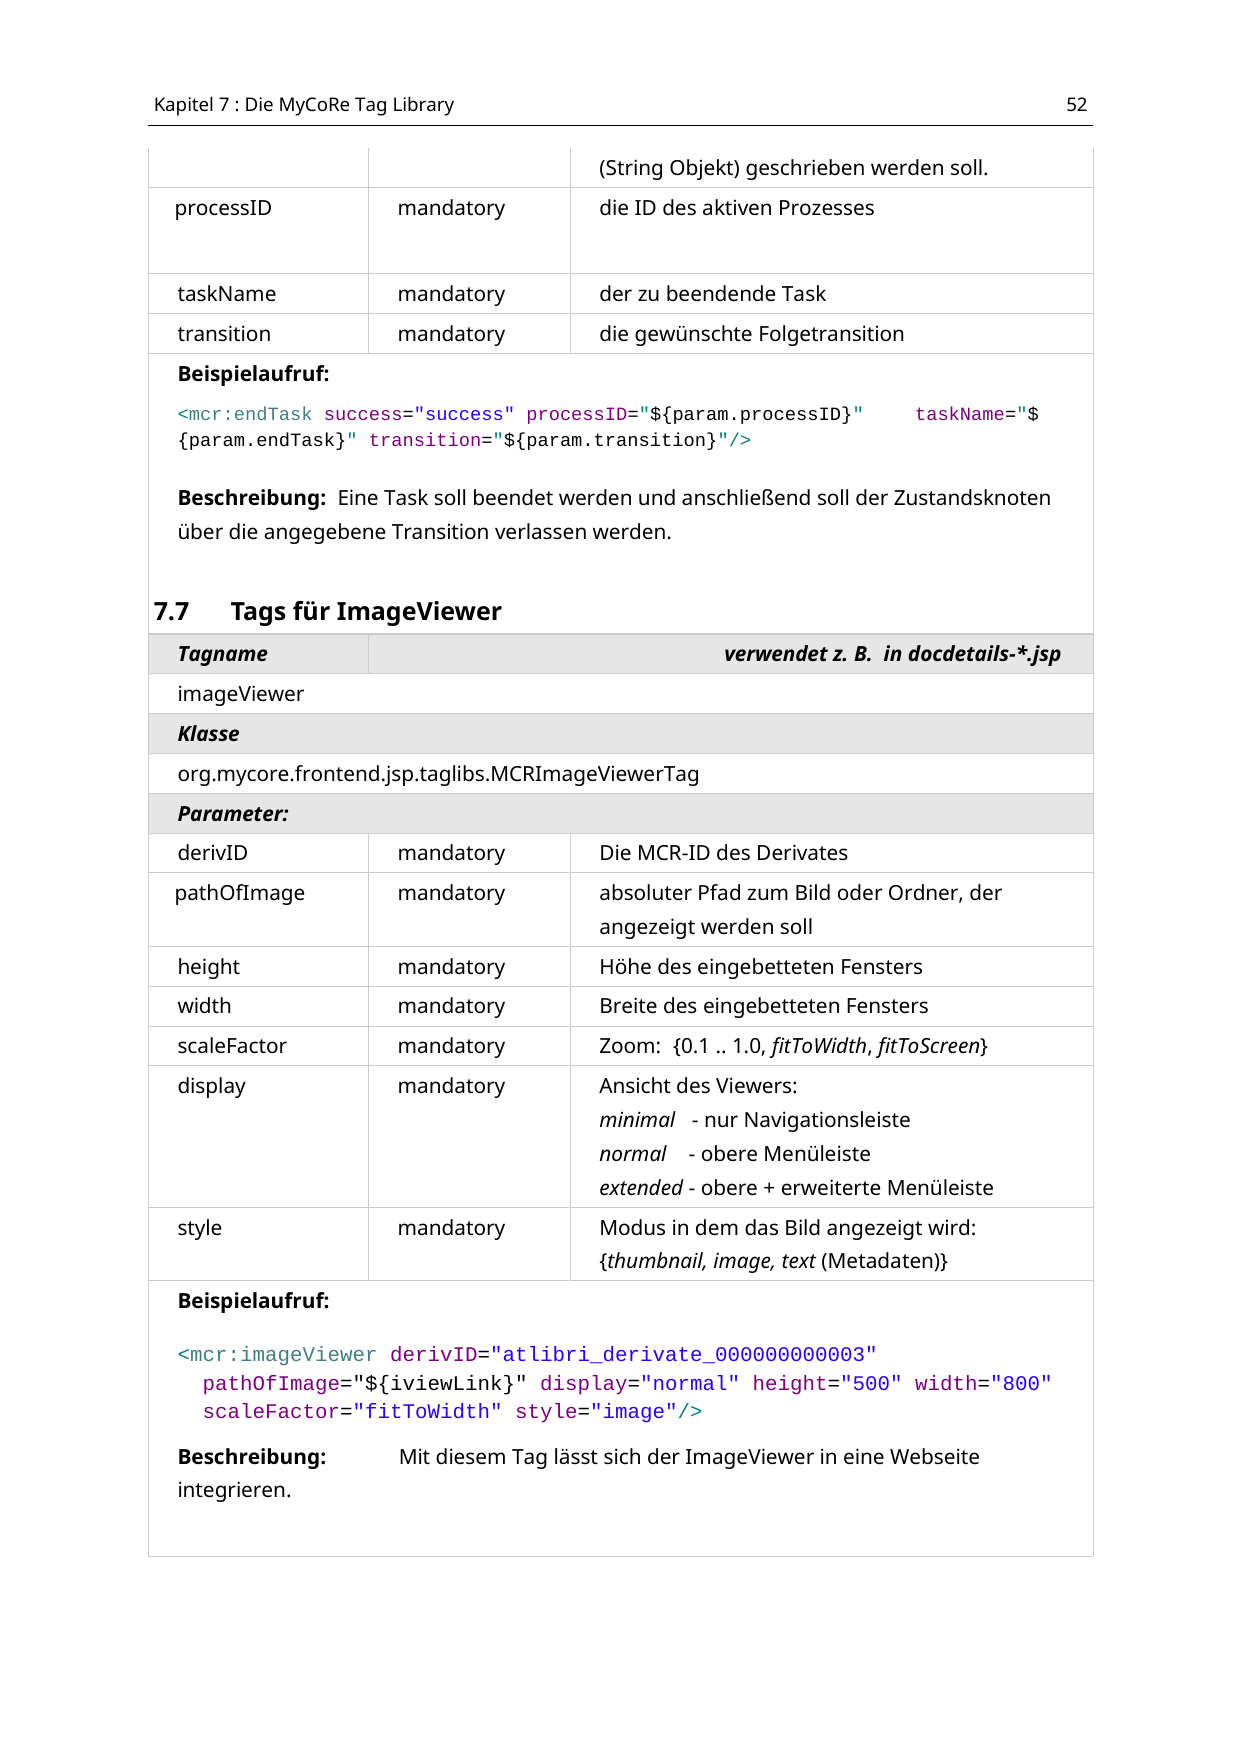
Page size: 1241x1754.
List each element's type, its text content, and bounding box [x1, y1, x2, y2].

table_cell width [149, 987, 368, 1026]
table_cell taskName [149, 274, 368, 313]
table_cell mandatory [369, 873, 569, 946]
table_cell org.mycore.frontend.jsp.taglibs.MCRImageViewerTag [149, 754, 1093, 793]
table_cell style [149, 1208, 368, 1280]
table_cell Beispielaufruf: <mcr:imageViewer derivID="atlibri_derivate_000000000003" pathOfImage="${iviewLink}" display="normal" height="500" width="800" scaleFactor="fitToWidth" style="image"/> Beschreibung: Mit diesem Tag lässt sich der ImageViewer in eine Webseite integrieren. [149, 1281, 1093, 1556]
table_cell mandatory [369, 314, 569, 353]
table_cell scaleFactor [149, 1027, 368, 1065]
table_cell Zoom: {0.1 .. 1.0, fitToWidth, fitToScreen} [571, 1027, 1093, 1065]
table_cell Ansicht des Viewers: minimal - nur Navigationsleiste normal - obere Menüleiste extended - obere + erweiterte Menüleiste [571, 1066, 1093, 1207]
table_header Tagname [149, 635, 368, 673]
table_cell derivID [149, 834, 368, 872]
table_cell pathOfImage [149, 873, 368, 946]
table_cell mandatory [369, 274, 569, 313]
table_cell Klasse [149, 714, 1093, 753]
table_cell die gewünschte Folgetransition [571, 314, 1093, 353]
table_header verwendet z. B. in docdetails-*.jsp [369, 635, 1093, 673]
table_cell Parameter: [149, 794, 1093, 833]
table_cell mandatory [369, 987, 569, 1026]
table_cell transition [149, 314, 368, 353]
table_cell (String Objekt) geschrieben werden soll. [571, 148, 1093, 187]
table_cell absoluter Pfad zum Bild oder Ordner, der angezeigt werden soll [571, 873, 1093, 946]
table_cell mandatory [369, 1066, 569, 1207]
table_cell die ID des aktiven Prozesses [571, 188, 1093, 273]
table_cell mandatory [369, 1027, 569, 1065]
table_cell imageViewer [149, 674, 1093, 713]
table_cell [369, 148, 569, 187]
table_cell Höhe des eingebetteten Fensters [571, 947, 1093, 986]
table_cell Breite des eingebetteten Fensters [571, 987, 1093, 1026]
table_cell height [149, 947, 368, 986]
table_cell mandatory [369, 188, 569, 273]
table_cell [149, 148, 368, 187]
table_cell der zu beendende Task [571, 274, 1093, 313]
table_cell Beispielaufruf: <mcr:endTask success="success" processID="${param.processID}" taskName="${param.endTask}" transition="${param.transition}"/> Beschreibung: Eine Task soll beendet werden und anschließend soll der Zustandsknoten über die angegebene Transition verlassen werden. Tags für ImageViewer [149, 354, 1093, 633]
table_cell processID [149, 188, 368, 273]
table_cell mandatory [369, 1208, 569, 1280]
table_cell Modus in dem das Bild angezeigt wird: {thumbnail, image, text (Metadaten)} [571, 1208, 1093, 1280]
table_cell mandatory [369, 947, 569, 986]
table_cell display [149, 1066, 368, 1207]
table_cell Die MCR-ID des Derivates [571, 834, 1093, 872]
table_cell mandatory [369, 834, 569, 872]
